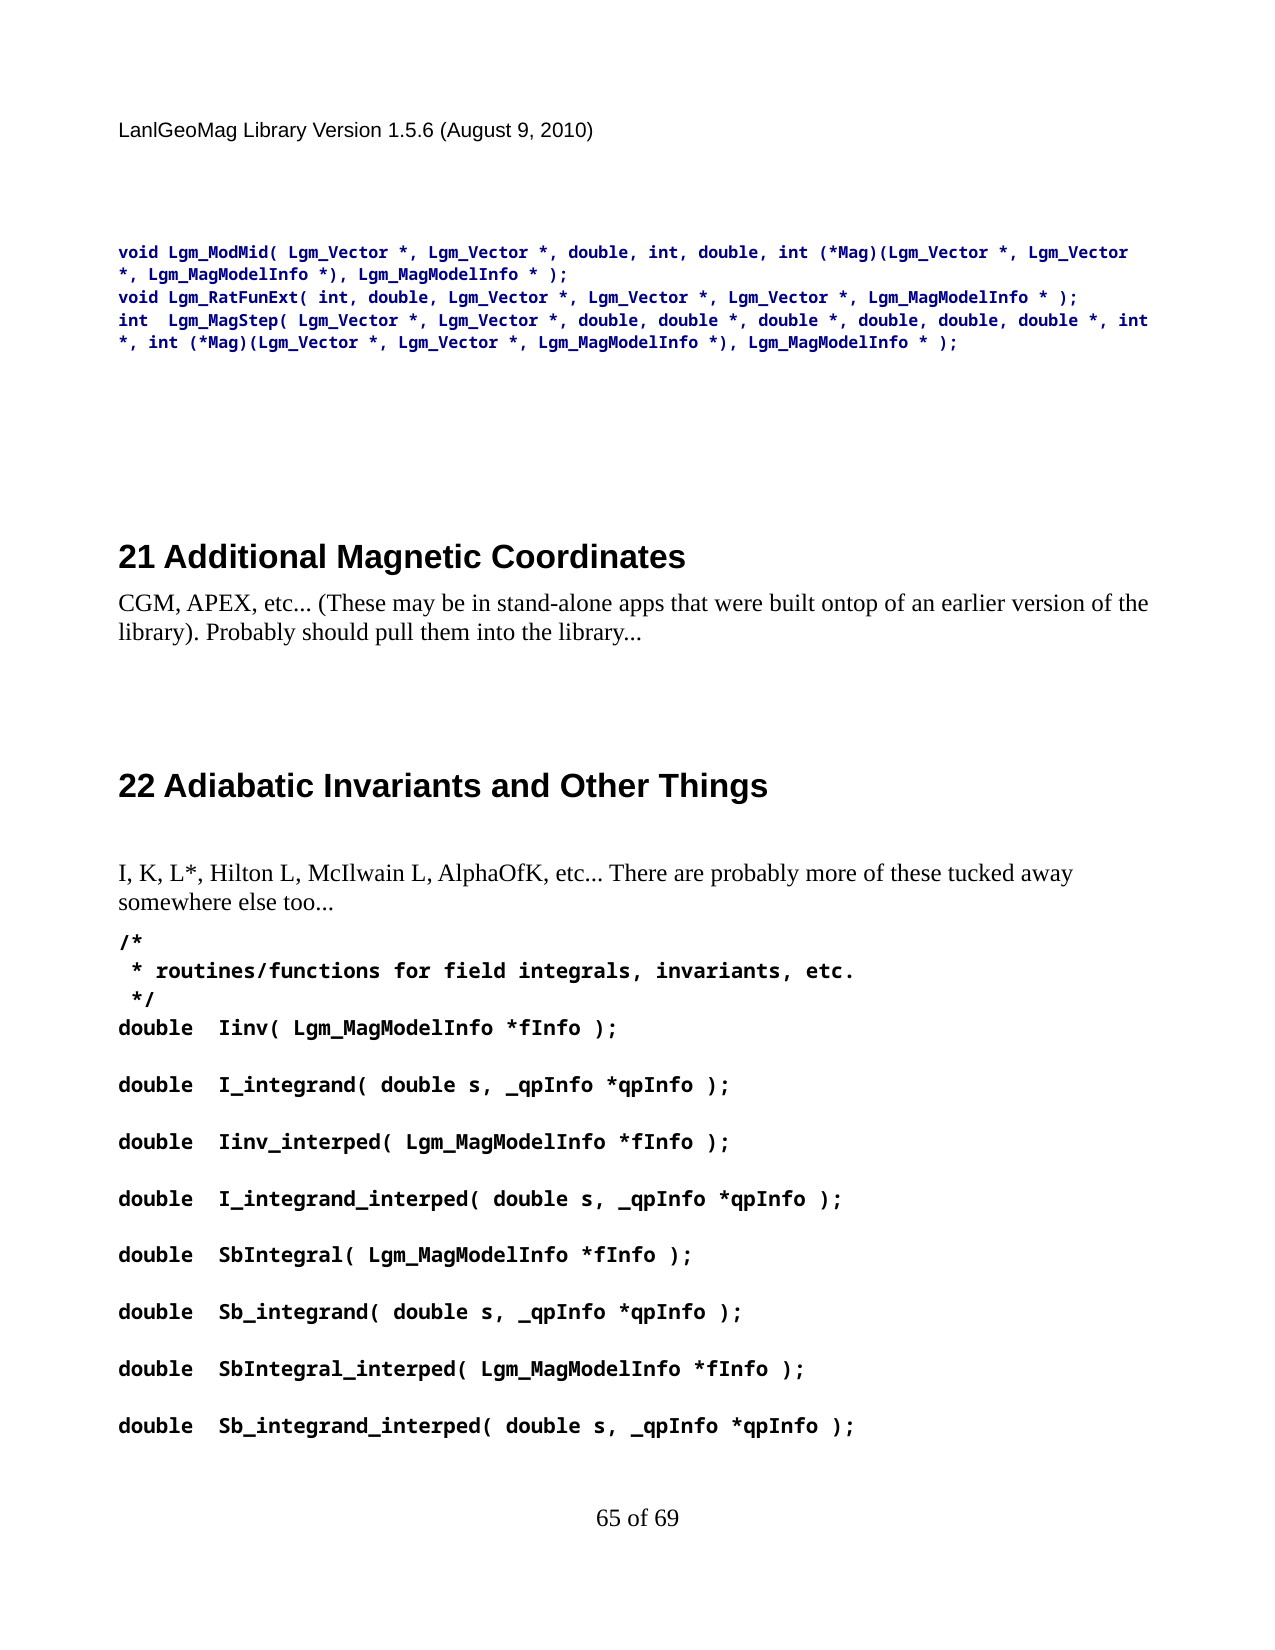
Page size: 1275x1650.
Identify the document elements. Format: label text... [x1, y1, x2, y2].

subtitle Adiabatic Invariants and Other Things [118, 765, 1157, 804]
text void Lgm_RatFunExt( int, double, Lgm_Vector *, Lgm_Vector *, Lgm_Vector *, Lgm_MagModelInfo * ); [118, 286, 1157, 308]
text double I_integrand( double s, _qpInfo *qpInfo ); [118, 1070, 1157, 1098]
text double Sb_integrand( double s, _qpInfo *qpInfo ); [118, 1297, 1157, 1326]
text double Iinv_interped( Lgm_MagModelInfo *fInfo ); [118, 1127, 1157, 1155]
text double Iinv( Lgm_MagModelInfo *fInfo ); [118, 1013, 1157, 1042]
text /* [118, 928, 1157, 956]
text * routines/functions for field integrals, invariants, etc. [118, 956, 1157, 985]
subtitle Additional Magnetic Coordinates [118, 537, 1157, 575]
text CGM, APEX, etc... (These may be in stand-alone apps that were built ontop of an earlier version of the library). Probably should pull them into the library... [118, 588, 1157, 645]
text double I_integrand_interped( double s, _qpInfo *qpInfo ); [118, 1184, 1157, 1212]
text void Lgm_ModMid( Lgm_Vector *, Lgm_Vector *, double, int, double, int (*Mag)(Lgm_Vector *, Lgm_Vector *, Lgm_MagModelInfo *), Lgm_MagModelInfo * ); [118, 240, 1157, 286]
text */ [118, 985, 1157, 1013]
text double SbIntegral_interped( Lgm_MagModelInfo *fInfo ); [118, 1354, 1157, 1383]
text I, K, L*, Hilton L, McIlwain L, AlphaOfK, etc... There are probably more of these tucked away somewhere else too... [118, 858, 1157, 915]
text double Sb_integrand_interped( double s, _qpInfo *qpInfo ); [118, 1411, 1157, 1440]
text int Lgm_MagStep( Lgm_Vector *, Lgm_Vector *, double, double *, double *, double, double, double *, int *, int (*Mag)(Lgm_Vector *, Lgm_Vector *, Lgm_MagModelInfo *), Lgm_MagModelInfo * ); [118, 308, 1157, 354]
text double SbIntegral( Lgm_MagModelInfo *fInfo ); [118, 1241, 1157, 1269]
